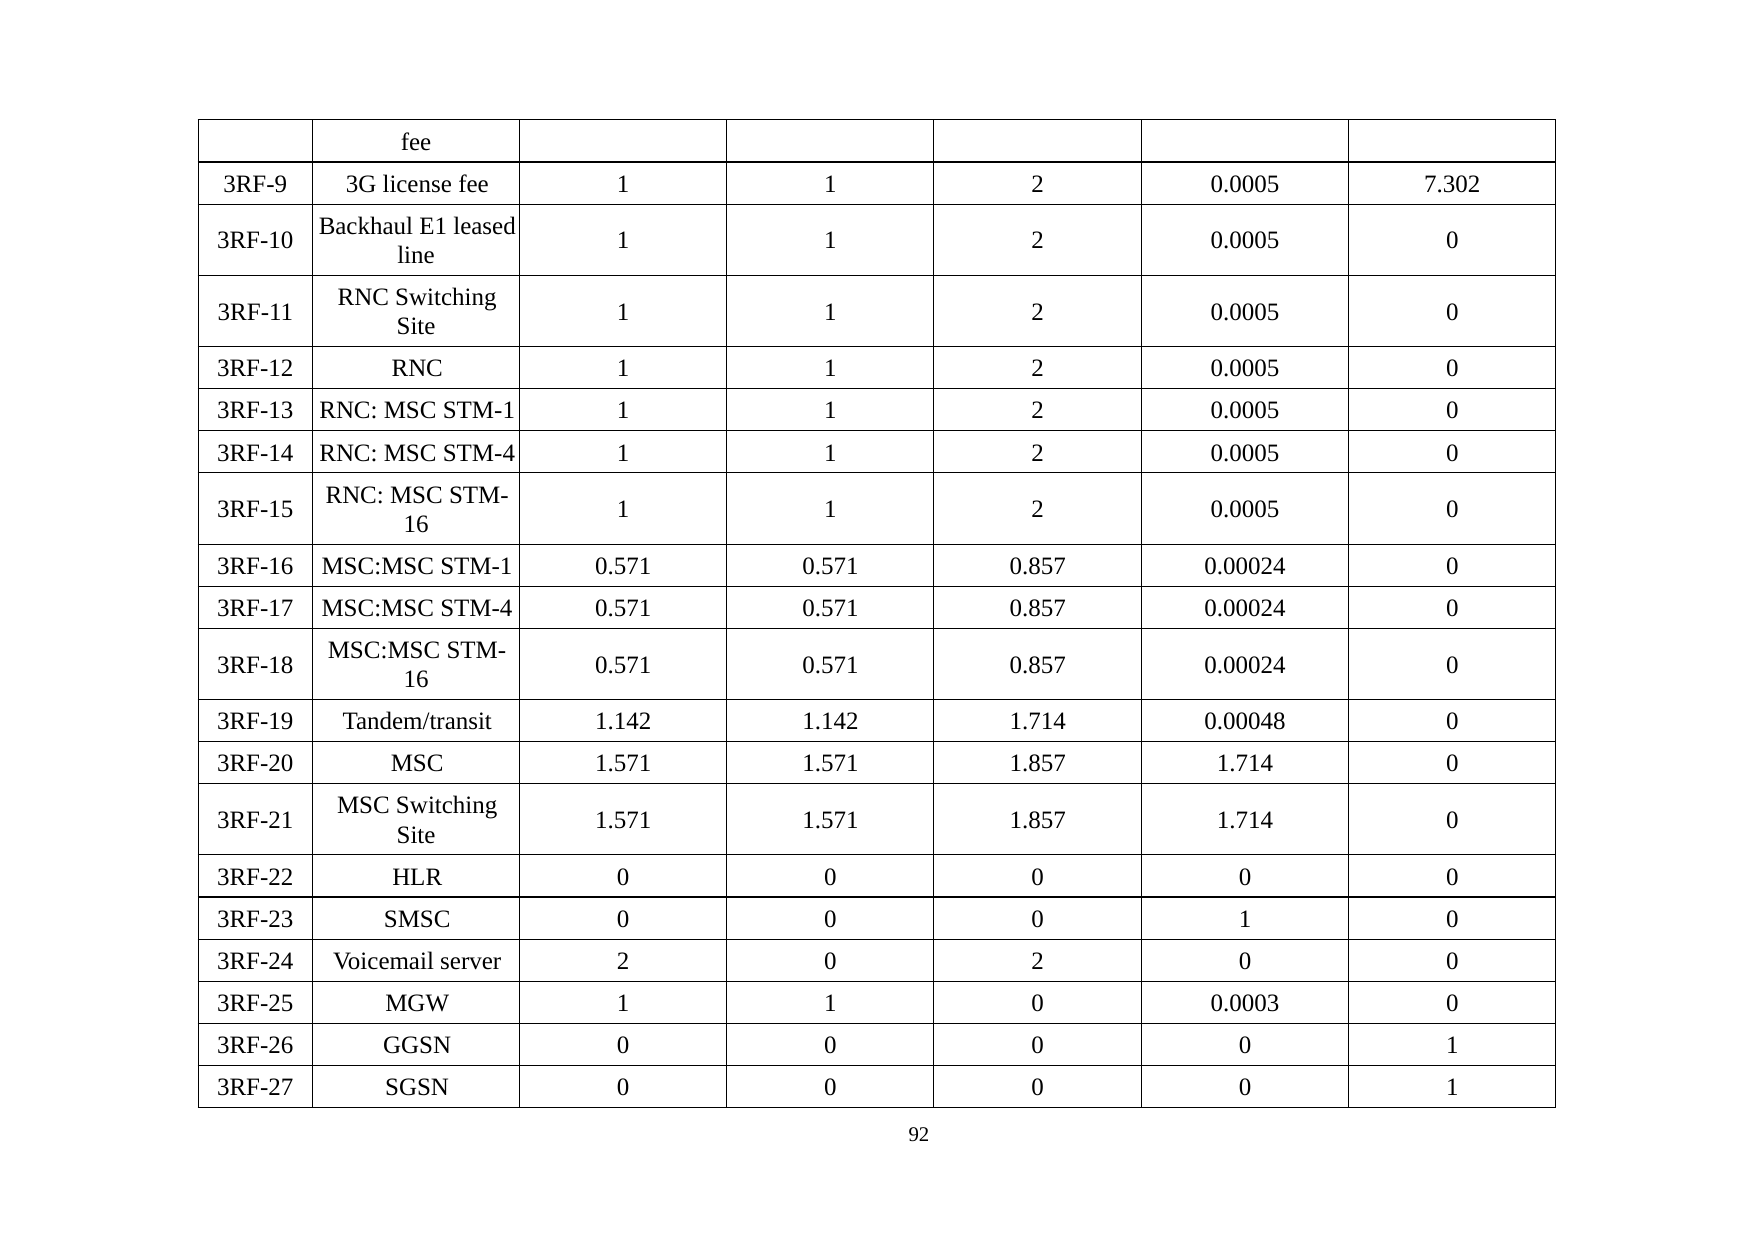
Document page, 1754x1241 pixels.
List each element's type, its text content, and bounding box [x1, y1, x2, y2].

table_cell 0.0005 [1142, 431, 1348, 472]
table_cell 3RF-10 [199, 205, 312, 275]
table_cell 0 [1349, 700, 1555, 741]
table_cell SMSC [313, 898, 519, 938]
table_cell 0 [1349, 587, 1555, 628]
table_cell 0.571 [520, 545, 726, 586]
table_cell GGSN [313, 1024, 519, 1065]
table_cell 1.857 [934, 742, 1141, 783]
table_cell HLR [313, 855, 519, 896]
table_cell 0 [727, 855, 933, 896]
table_cell 2 [934, 431, 1141, 472]
table_cell 2 [934, 276, 1141, 346]
table_cell 3RF-18 [199, 629, 312, 699]
table_cell RNC: MSC STM-1 [313, 389, 519, 430]
table_cell 2 [520, 940, 726, 981]
table_cell 0 [1349, 205, 1555, 275]
table_cell MSC:MSC STM-4 [313, 587, 519, 628]
table_cell 1.571 [727, 784, 933, 854]
table_cell RNC [313, 347, 519, 388]
table_cell 0 [1349, 940, 1555, 981]
table_cell 0.571 [727, 587, 933, 628]
table_cell 3RF-24 [199, 940, 312, 981]
table_cell 0 [1349, 784, 1555, 854]
table_cell 0.0003 [1142, 982, 1348, 1023]
table_cell 0 [1349, 982, 1555, 1023]
table_cell 1.142 [520, 700, 726, 741]
table_cell 0 [727, 898, 933, 938]
table_cell 0 [1142, 940, 1348, 981]
table_cell 0.0005 [1142, 163, 1348, 203]
table_cell 1.571 [520, 742, 726, 783]
table_cell 3RF-11 [199, 276, 312, 346]
table_cell 0 [1349, 276, 1555, 346]
table_cell 3RF-27 [199, 1066, 312, 1107]
table_cell 3RF-14 [199, 431, 312, 472]
table_cell 0 [1349, 347, 1555, 388]
table_cell 0 [1349, 389, 1555, 430]
table_cell 0.857 [934, 629, 1141, 699]
table_cell [1142, 120, 1348, 161]
table_cell 3RF-23 [199, 898, 312, 938]
table_cell 3RF-22 [199, 855, 312, 896]
table_cell 3RF-17 [199, 587, 312, 628]
table_cell 1.571 [727, 742, 933, 783]
table_cell 0.0005 [1142, 389, 1348, 430]
table_cell 3RF-9 [199, 163, 312, 203]
table_cell 0.0005 [1142, 276, 1348, 346]
table_cell Tandem/transit [313, 700, 519, 741]
table_cell 0 [727, 1066, 933, 1107]
table_cell 0 [1142, 855, 1348, 896]
table_cell 0.00024 [1142, 545, 1348, 586]
table_cell 0.571 [520, 587, 726, 628]
table_cell 1 [520, 982, 726, 1023]
table_cell 1 [727, 347, 933, 388]
table_cell 0.00024 [1142, 587, 1348, 628]
table_cell 0 [727, 1024, 933, 1065]
table_cell 3RF-25 [199, 982, 312, 1023]
table_cell 1 [727, 982, 933, 1023]
table_cell MSC:MSC STM-1 [313, 545, 519, 586]
table_cell 1.714 [1142, 784, 1348, 854]
table_cell 2 [934, 473, 1141, 543]
table_cell Voicemail server [313, 940, 519, 981]
table_cell 1 [520, 473, 726, 543]
table_cell 1 [520, 163, 726, 203]
table_cell 1.714 [1142, 742, 1348, 783]
table_cell 1 [520, 205, 726, 275]
table_cell 2 [934, 389, 1141, 430]
table_cell 0 [727, 940, 933, 981]
table_cell 1 [727, 473, 933, 543]
table_cell 1 [727, 205, 933, 275]
table_cell 0 [1349, 898, 1555, 938]
table_cell 0 [1142, 1024, 1348, 1065]
table_cell 0 [1349, 855, 1555, 896]
table_cell 1 [727, 276, 933, 346]
table_cell 0.0005 [1142, 473, 1348, 543]
table_cell [520, 120, 726, 161]
table_cell 1.714 [934, 700, 1141, 741]
table_cell 0.857 [934, 587, 1141, 628]
table_cell 0.00024 [1142, 629, 1348, 699]
table_cell 2 [934, 205, 1141, 275]
table_cell 0 [934, 982, 1141, 1023]
table_cell 2 [934, 940, 1141, 981]
table_cell 1.857 [934, 784, 1141, 854]
table_cell 0.571 [727, 629, 933, 699]
table_cell 1.142 [727, 700, 933, 741]
table_cell 1.571 [520, 784, 726, 854]
table_cell 0.0005 [1142, 205, 1348, 275]
table_cell 3RF-20 [199, 742, 312, 783]
table_cell 0 [520, 1024, 726, 1065]
table_cell MSC:MSC STM-16 [313, 629, 519, 699]
table_cell 2 [934, 347, 1141, 388]
table_cell 1 [1142, 898, 1348, 938]
table_cell 1 [727, 431, 933, 472]
table_cell RNC Switching Site [313, 276, 519, 346]
table_cell 3RF-12 [199, 347, 312, 388]
table_cell 0.0005 [1142, 347, 1348, 388]
table_cell 0 [934, 1024, 1141, 1065]
table_cell MGW [313, 982, 519, 1023]
table_cell 1 [520, 389, 726, 430]
table_cell [1349, 120, 1555, 161]
table_cell 7.302 [1349, 163, 1555, 203]
table_cell 3RF-21 [199, 784, 312, 854]
table_cell RNC: MSC STM-16 [313, 473, 519, 543]
table_cell 3G license fee [313, 163, 519, 203]
table_cell 0 [934, 855, 1141, 896]
table_cell 1 [1349, 1024, 1555, 1065]
table_cell 0.857 [934, 545, 1141, 586]
table_cell 0 [1142, 1066, 1348, 1107]
table_cell 0 [1349, 545, 1555, 586]
table_cell MSC Switching Site [313, 784, 519, 854]
table_cell [934, 120, 1141, 161]
table_cell 3RF-13 [199, 389, 312, 430]
table_cell 0 [1349, 629, 1555, 699]
table_cell 0 [934, 1066, 1141, 1107]
table_cell 0.571 [727, 545, 933, 586]
table_cell SGSN [313, 1066, 519, 1107]
table_cell 0 [1349, 431, 1555, 472]
table_cell fee [313, 120, 519, 161]
table_cell 1 [1349, 1066, 1555, 1107]
table_cell 0 [934, 898, 1141, 938]
table_cell 0 [520, 1066, 726, 1107]
table_cell 3RF-15 [199, 473, 312, 543]
table_cell 1 [727, 389, 933, 430]
table_cell 3RF-16 [199, 545, 312, 586]
table_cell 0.571 [520, 629, 726, 699]
table_cell 0 [1349, 473, 1555, 543]
table_cell 3RF-26 [199, 1024, 312, 1065]
table_cell 1 [520, 431, 726, 472]
table_cell 1 [727, 163, 933, 203]
table_cell 1 [520, 347, 726, 388]
table_cell 0.00048 [1142, 700, 1348, 741]
table_cell MSC [313, 742, 519, 783]
table_cell [727, 120, 933, 161]
table_cell 3RF-19 [199, 700, 312, 741]
table_cell 2 [934, 163, 1141, 203]
table_cell 0 [520, 855, 726, 896]
table_cell Backhaul E1 leased line [313, 205, 519, 275]
table_cell [199, 120, 312, 161]
table_cell 0 [520, 898, 726, 938]
table_cell 0 [1349, 742, 1555, 783]
table_cell RNC: MSC STM-4 [313, 431, 519, 472]
table_cell 1 [520, 276, 726, 346]
